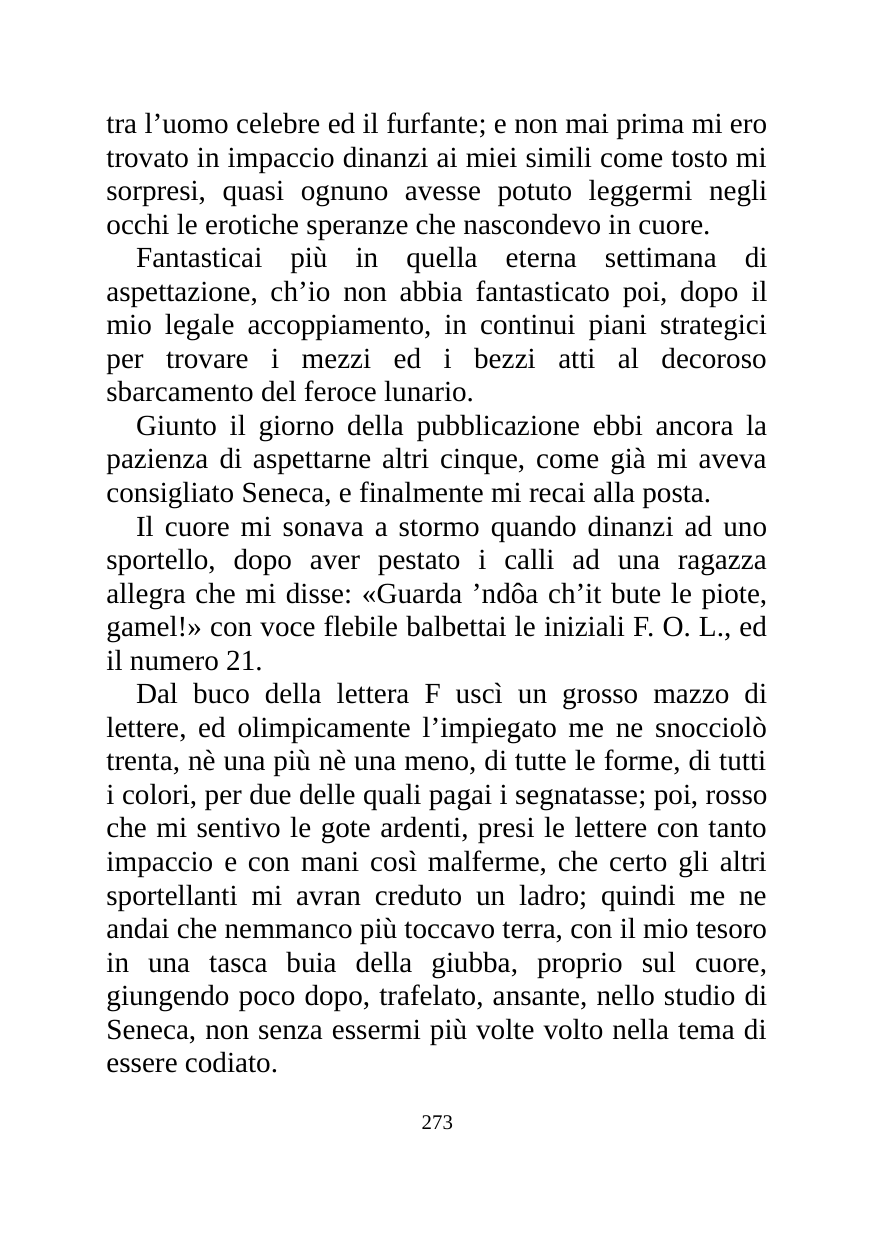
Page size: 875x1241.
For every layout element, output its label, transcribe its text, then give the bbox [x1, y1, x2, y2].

text Fantasticai più in quella eterna settimana di aspettazione, ch’io non abbia fantasticato poi, dopo il mio legale accoppiamento, in continui piani strategici per trovare i mezzi ed i bezzi atti al decoroso sbarcamento del feroce lunario. [106, 240, 768, 408]
text Il cuore mi sonava a stormo quando dinanzi ad uno sportello, dopo aver pestato i calli ad una ragazza allegra che mi disse: «Guarda ’ndôa ch’it bute le piote, gamel!» con voce flebile balbettai le iniziali F. O. L., ed il numero 21. [106, 509, 768, 676]
text Giunto il giorno della pubblicazione ebbi ancora la pazienza di aspettarne altri cinque, come già mi aveva consigliato Seneca, e finalmente mi recai alla posta. [106, 408, 768, 509]
text Dal buco della lettera F uscì un grosso mazzo di lettere, ed olimpicamente l’impiegato me ne snocciolò trenta, nè una più nè una meno, di tutte le forme, di tutti i colori, per due delle quali pagai i segnatasse; poi, rosso che mi sentivo le gote ardenti, presi le lettere con tanto impaccio e con mani così malferme, che certo gli altri sportellanti mi avran creduto un ladro; quindi me ne andai che nemmanco più toccavo terra, con il mio tesoro in una tasca buia della giubba, proprio sul cuore, giungendo poco dopo, trafelato, ansante, nello studio di Seneca, non senza essermi più volte volto nella tema di essere codiato. [106, 676, 768, 1079]
text tra l’uomo celebre ed il furfante; e non mai prima mi ero trovato in impaccio dinanzi ai miei simili come tosto mi sorpresi, quasi ognuno avesse potuto leggermi negli occhi le erotiche speranze che nascondevo in cuore. [106, 106, 768, 240]
